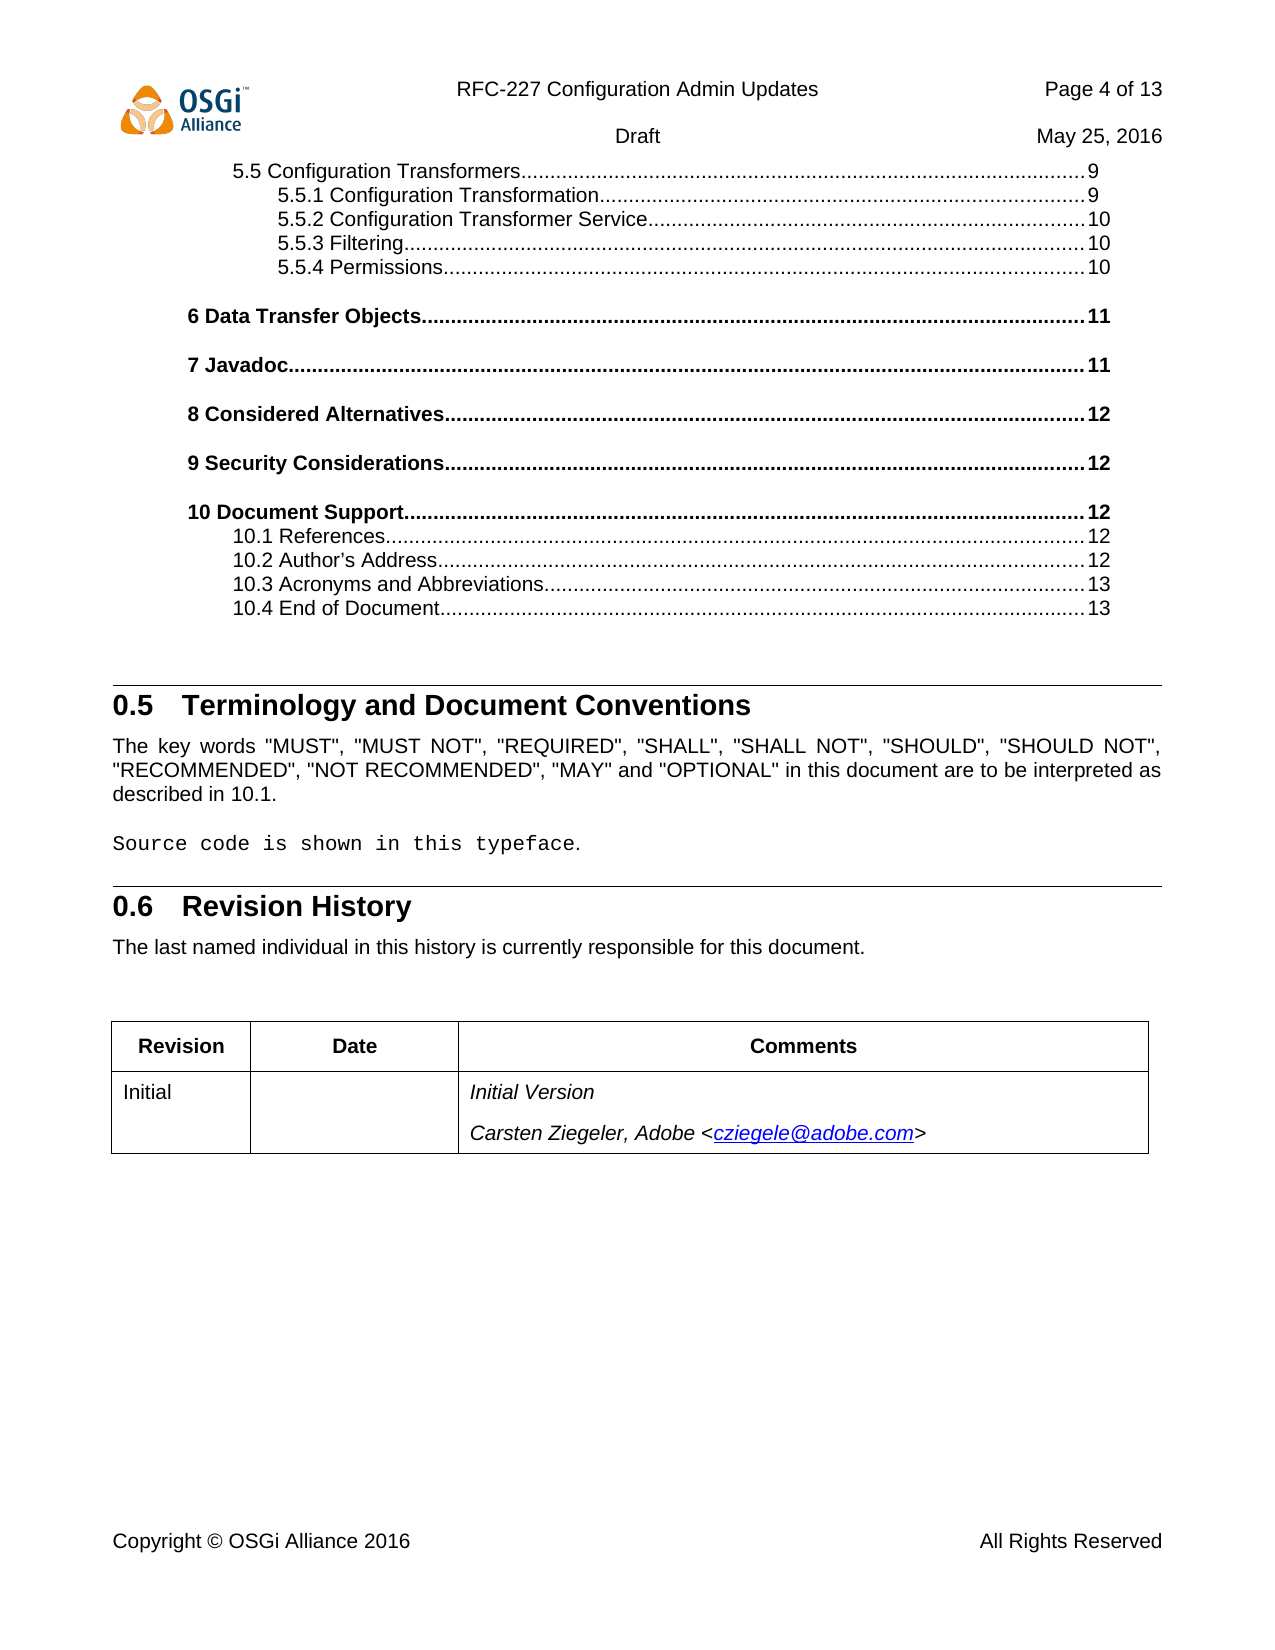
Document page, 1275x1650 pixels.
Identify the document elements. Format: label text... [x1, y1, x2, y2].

table_cell Initial Version Carsten Ziegeler, Adobe <cziegele@adobe.com> [459, 1072, 1148, 1153]
subtitle Terminology and Document Conventions [112, 686, 1162, 722]
text 10.1 References 12 [232, 523, 1162, 547]
table_header Revision [112, 1022, 250, 1071]
text The key words "MUST", "MUST NOT", "REQUIRED", "SHALL", "SHALL NOT", "SHOULD", "SHOULD NOT", "RECOMMENDED", "NOT RECOMMENDED", "MAY" and "OPTIONAL" in this document are to be interpreted as described in 10.1. [112, 734, 1162, 806]
text 7 Javadoc 11 [187, 353, 1162, 377]
table_cell Initial [112, 1072, 250, 1153]
text 10.3 Acronyms and Abbreviations 13 [232, 571, 1162, 595]
text 10 Document Support 12 [187, 499, 1162, 523]
text 5.5.4 Permissions 10 [277, 255, 1162, 279]
table_header Comments [459, 1022, 1148, 1071]
picture [113, 78, 257, 142]
text 8 Considered Alternatives 12 [187, 402, 1162, 426]
text 5.5.2 Configuration Transformer Service 10 [277, 207, 1162, 231]
table_cell [251, 1072, 458, 1153]
table_header Date [251, 1022, 458, 1071]
text 10.4 End of Document 13 [232, 595, 1162, 619]
text Source code is shown in this typeface. [112, 831, 1162, 857]
text 10.2 Author’s Address 12 [232, 547, 1162, 571]
text 5.5.1 Configuration Transformation 9 [277, 183, 1162, 207]
text The last named individual in this history is currently responsible for this document. [112, 935, 1162, 959]
text 9 Security Considerations 12 [187, 451, 1162, 474]
text 5.5.3 Filtering 10 [277, 231, 1162, 255]
text 5.5 Configuration Transformers 9 [232, 159, 1162, 183]
subtitle Revision History [112, 887, 1162, 923]
text 6 Data Transfer Objects 11 [187, 304, 1162, 328]
